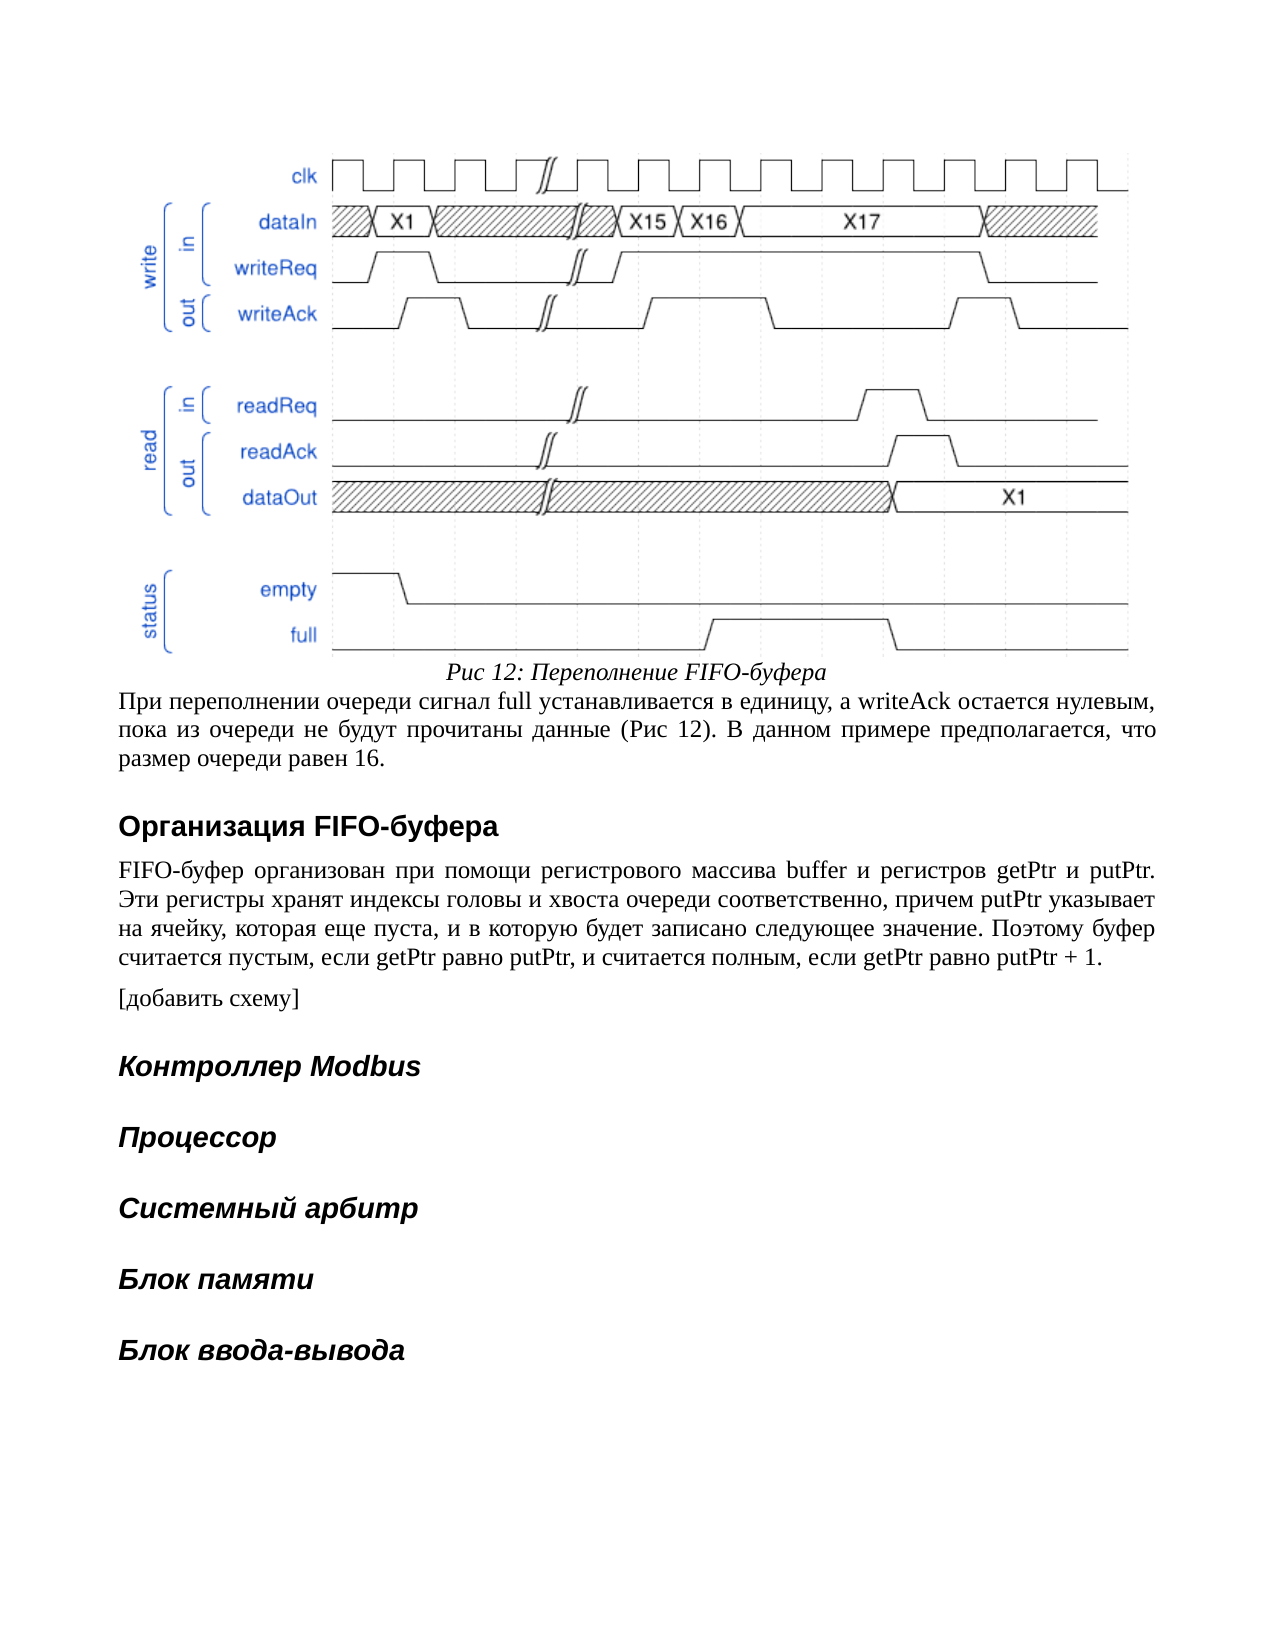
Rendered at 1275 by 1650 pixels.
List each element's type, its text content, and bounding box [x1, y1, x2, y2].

text [добавить схему] [118, 983, 1157, 1012]
text FIFO-буфер организован при помощи регистрового массива buffer и регистров getPtr и putPtr. Эти регистры хранят индексы головы и хвоста очереди соответственно, причем putPtr указывает на ячейку, которая еще пуста, и в которую будет записано следующее значение. Поэтому буфер считается пустым, если getPtr равно putPtr, и считается полным, если getPtr равно putPtr + 1. [118, 856, 1157, 971]
subtitle Системный арбитр [118, 1191, 1157, 1225]
subtitle Контроллер Modbus [118, 1049, 1157, 1083]
text При переполнении очереди сигнал full устанавливается в единицу, а writeAck остается нулевым, пока из очереди не будут прочитаны данные (Рис 12). В данном примере предполагается, что размер очереди равен 16. [118, 686, 1157, 772]
picture [118, 153, 1158, 657]
text Рис 12: Переполнение FIFO-буфера [118, 657, 1157, 686]
subtitle Блок ввода-вывода [118, 1333, 1157, 1367]
text [118, 118, 1157, 153]
subtitle Процессор [118, 1120, 1157, 1154]
subtitle Организация FIFO-буфера [118, 809, 1157, 843]
subtitle Блок памяти [118, 1262, 1157, 1296]
